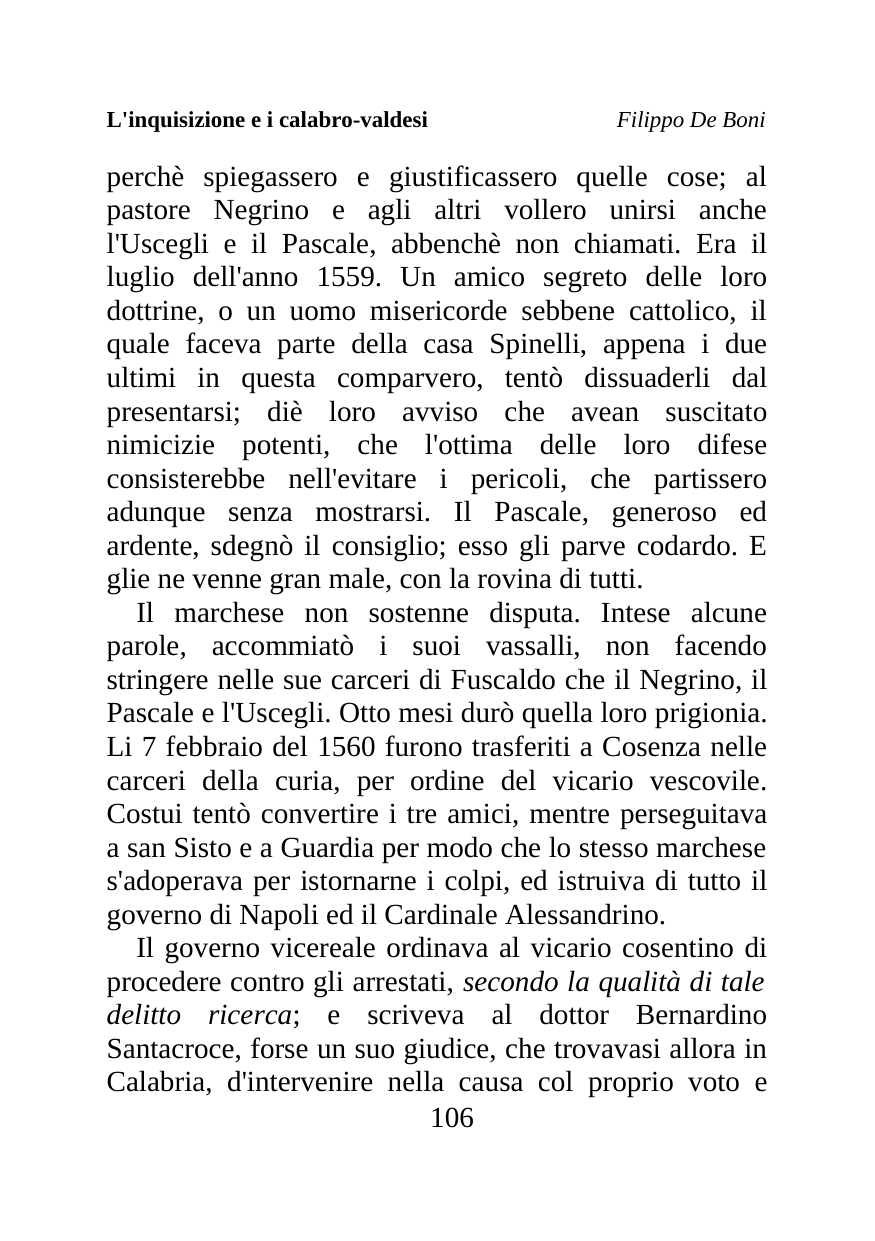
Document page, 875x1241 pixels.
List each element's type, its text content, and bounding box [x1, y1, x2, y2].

text Il marchese non sostenne disputa. Intese alcune parole, accommiatò i suoi vassalli, non facendo stringere nelle sue carceri di Fuscaldo che il Negrino, il Pascale e l'Uscegli. Otto mesi durò quella loro prigionia. Li 7 febbraio del 1560 furono trasferiti a Cosenza nelle carceri della curia, per ordine del vicario vescovile. Costui tentò convertire i tre amici, mentre perseguitava a san Sisto e a Guardia per modo che lo stesso marchese s'adoperava per istornarne i colpi, ed istruiva di tutto il governo di Napoli ed il Cardinale Alessandrino. [106, 595, 768, 930]
text perchè spiegassero e giustificassero quelle cose; al pastore Negrino e agli altri vollero unirsi anche l'Uscegli e il Pascale, abbenchè non chiamati. Era il luglio dell'anno 1559. Un amico segreto delle loro dottrine, o un uomo misericorde sebbene cattolico, il quale faceva parte della casa Spinelli, appena i due ultimi in questa comparvero, tentò dissuaderli dal presentarsi; diè loro avviso che avean suscitato nimicizie potenti, che l'ottima delle loro difese consisterebbe nell'evitare i pericoli, che partissero adunque senza mostrarsi. Il Pascale, generoso ed ardente, sdegnò il consiglio; esso gli parve codardo. E glie ne venne gran male, con la rovina di tutti. [106, 159, 768, 595]
text Il governo vicereale ordinava al vicario cosentino di procedere contro gli arrestati, secondo la qualità di tale delitto ricerca; e scriveva al dottor Bernardino Santacroce, forse un suo giudice, che trovavasi allora in Calabria, d'intervenire nella causa col proprio voto e [106, 930, 768, 1098]
